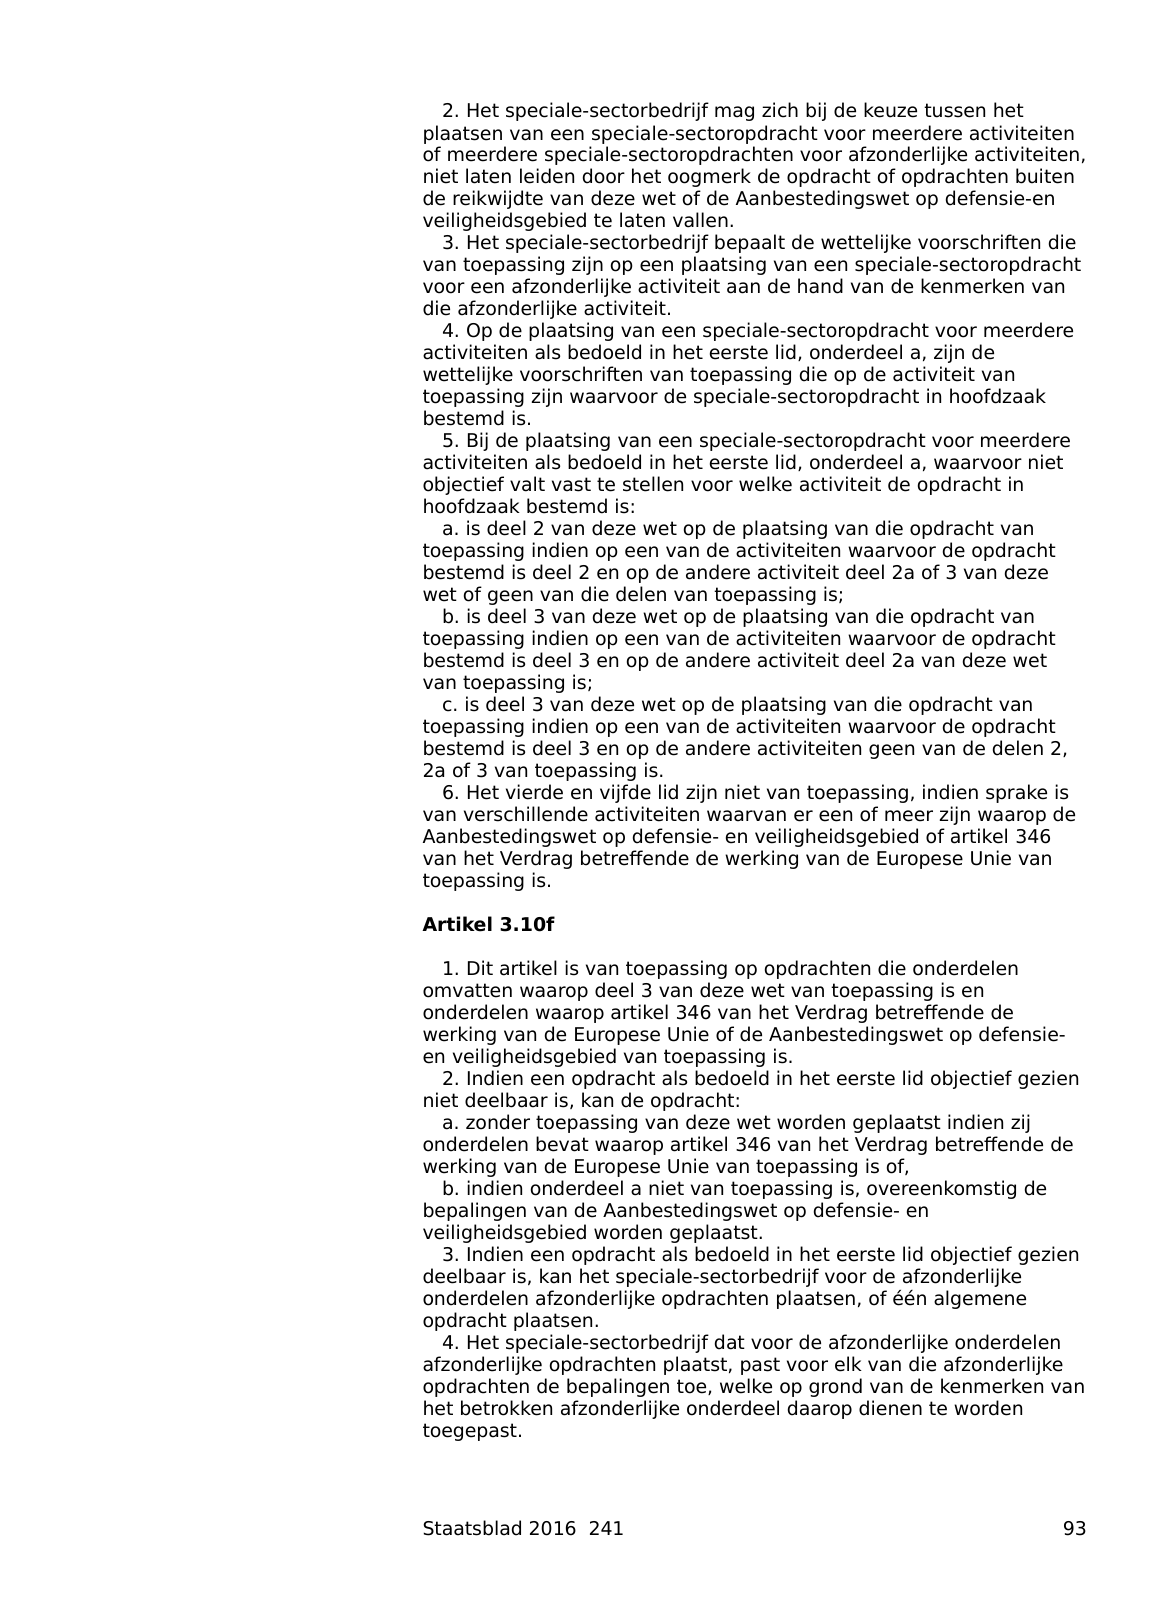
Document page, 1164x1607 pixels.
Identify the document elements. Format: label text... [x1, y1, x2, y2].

text a. is deel 2 van deze wet op de plaatsing van die opdracht van toepassing indien op een van de activiteiten waarvoor de opdracht bestemd is deel 2 en op de andere activiteit deel 2a of 3 van deze wet of geen van die delen van toepassing is; [422, 518, 1087, 606]
text c. is deel 3 van deze wet op de plaatsing van die opdracht van toepassing indien op een van de activiteiten waarvoor de opdracht bestemd is deel 3 en op de andere activiteiten geen van de delen 2, 2a of 3 van toepassing is. [422, 694, 1087, 782]
text 5. Bij de plaatsing van een speciale-sectoropdracht voor meerdere activiteiten als bedoeld in het eerste lid, onderdeel a, waarvoor niet objectief valt vast te stellen voor welke activiteit de opdracht in hoofdzaak bestemd is: [422, 430, 1087, 518]
text 1. Dit artikel is van toepassing op opdrachten die onderdelen omvatten waarop deel 3 van deze wet van toepassing is en onderdelen waarop artikel 346 van het Verdrag betreffende de werking van de Europese Unie of de Aanbestedingswet op defensie- en veiligheidsgebied van toepassing is. [422, 958, 1087, 1068]
text 3. Het speciale-sectorbedrijf bepaalt de wettelijke voorschriften die van toepassing zijn op een plaatsing van een speciale-sectoropdracht voor een afzonderlijke activiteit aan de hand van de kenmerken van die afzonderlijke activiteit. [422, 232, 1087, 320]
text b. is deel 3 van deze wet op de plaatsing van die opdracht van toepassing indien op een van de activiteiten waarvoor de opdracht bestemd is deel 3 en op de andere activiteit deel 2a van deze wet van toepassing is; [422, 606, 1087, 694]
text 2. Indien een opdracht als bedoeld in het eerste lid objectief gezien niet deelbaar is, kan de opdracht: [422, 1068, 1087, 1112]
text a. zonder toepassing van deze wet worden geplaatst indien zij onderdelen bevat waarop artikel 346 van het Verdrag betreffende de werking van de Europese Unie van toepassing is of, [422, 1112, 1087, 1178]
text 6. Het vierde en vijfde lid zijn niet van toepassing, indien sprake is van verschillende activiteiten waarvan er een of meer zijn waarop de Aanbestedingswet op defensie- en veiligheidsgebied of artikel 346 van het Verdrag betreffende de werking van de Europese Unie van toepassing is. [422, 782, 1087, 892]
text 2. Het speciale-sectorbedrijf mag zich bij de keuze tussen het plaatsen van een speciale-sectoropdracht voor meerdere activiteiten of meerdere speciale-sectoropdrachten voor afzonderlijke activiteiten, niet laten leiden door het oogmerk de opdracht of opdrachten buiten de reikwijdte van deze wet of de Aanbestedingswet op defensie-en veiligheidsgebied te laten vallen. [422, 100, 1087, 232]
text b. indien onderdeel a niet van toepassing is, overeenkomstig de bepalingen van de Aanbestedingswet op defensie- en veiligheidsgebied worden geplaatst. [422, 1178, 1087, 1244]
text 4. Het speciale-sectorbedrijf dat voor de afzonderlijke onderdelen afzonderlijke opdrachten plaatst, past voor elk van die afzonderlijke opdrachten de bepalingen toe, welke op grond van de kenmerken van het betrokken afzonderlijke onderdeel daarop dienen te worden toegepast. [422, 1332, 1087, 1442]
text 3. Indien een opdracht als bedoeld in het eerste lid objectief gezien deelbaar is, kan het speciale-sectorbedrijf voor de afzonderlijke onderdelen afzonderlijke opdrachten plaatsen, of één algemene opdracht plaatsen. [422, 1244, 1087, 1332]
text 4. Op de plaatsing van een speciale-sectoropdracht voor meerdere activiteiten als bedoeld in het eerste lid, onderdeel a, zijn de wettelijke voorschriften van toepassing die op de activiteit van toepassing zijn waarvoor de speciale-sectoropdracht in hoofdzaak bestemd is. [422, 320, 1087, 430]
subtitle Artikel 3.10f [422, 914, 1087, 936]
